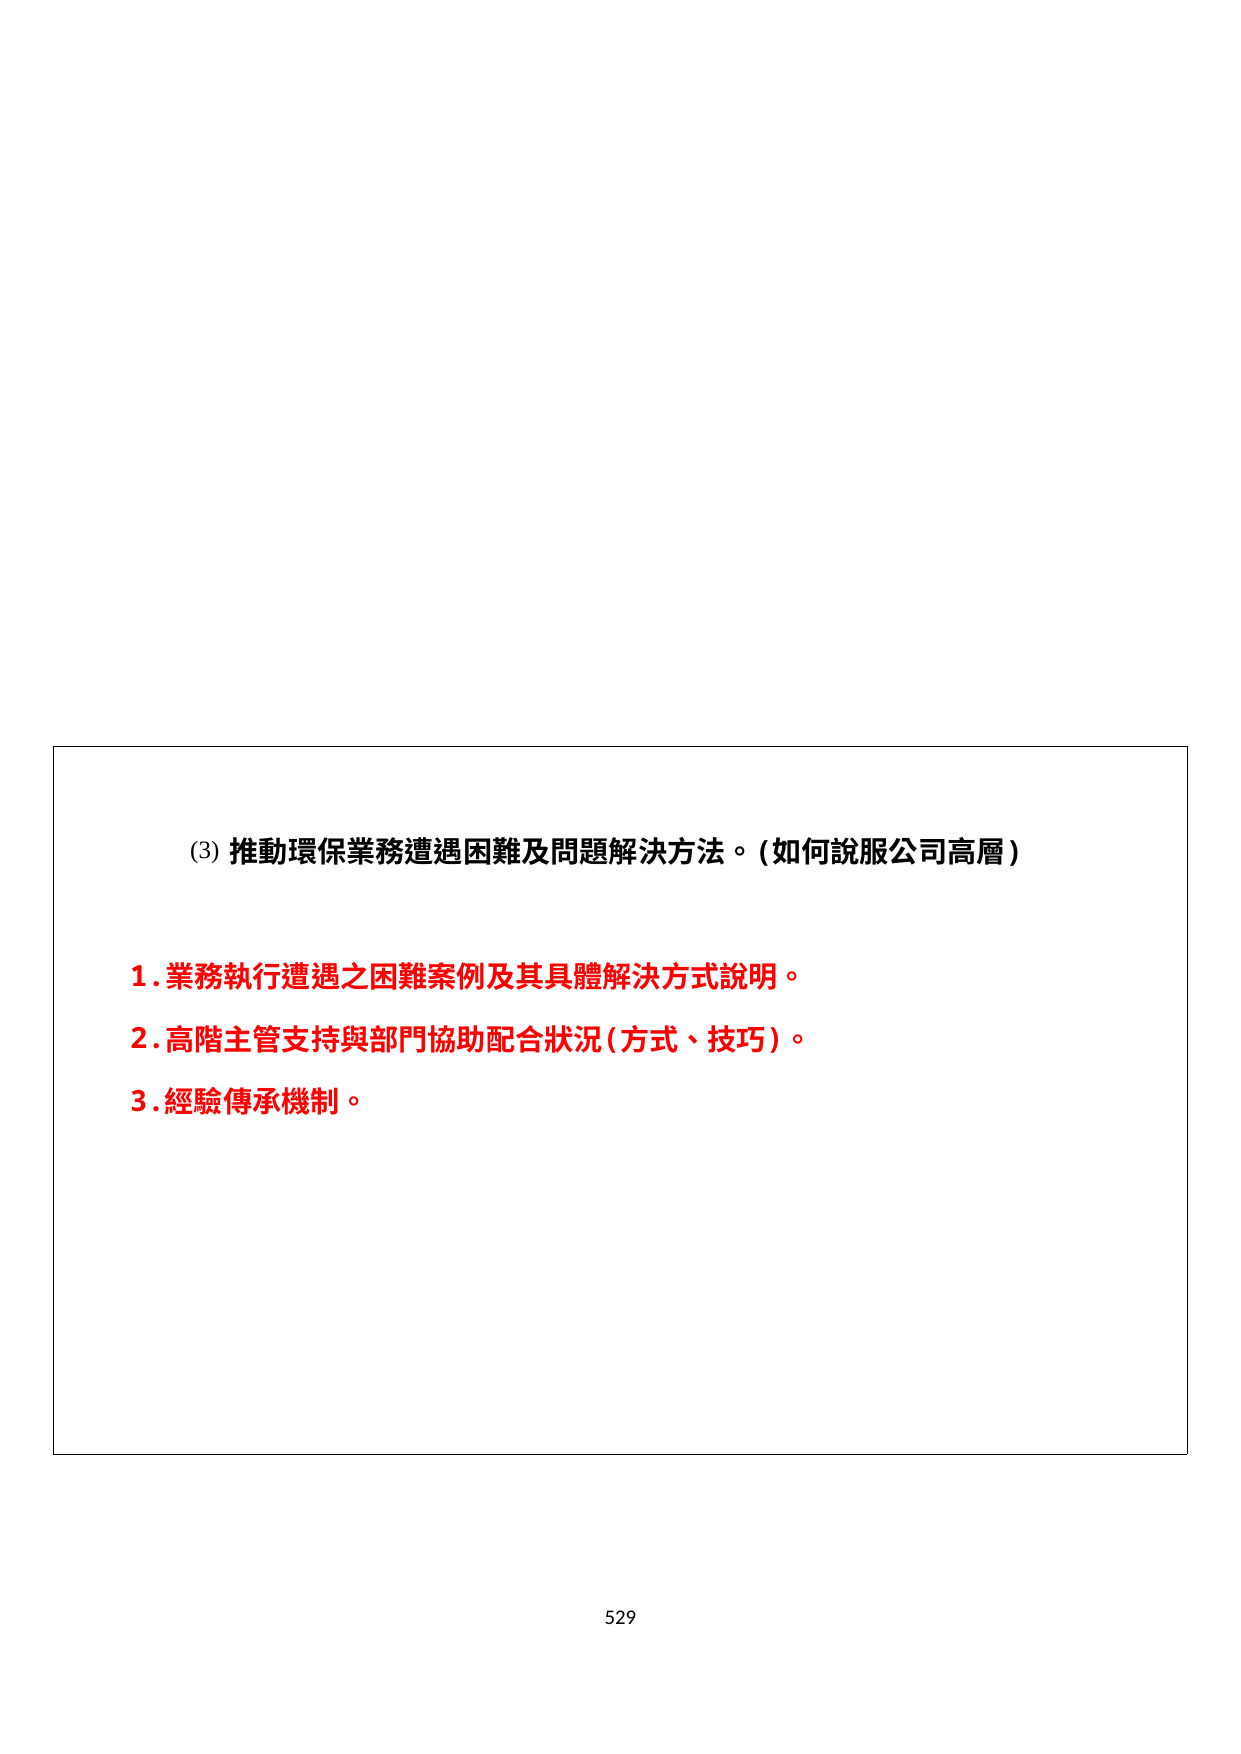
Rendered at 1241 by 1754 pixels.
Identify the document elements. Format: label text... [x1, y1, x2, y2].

table_cell 推動環保業務遭遇困難及問題解決方法。(如何說服公司高層) 1.業務執行遭遇之困難案例及其具體解決方式說明。 2.高階主管支持與部門協助配合狀況(方式、技巧)。 3.經驗傳承機制。 [54, 747, 1187, 1454]
